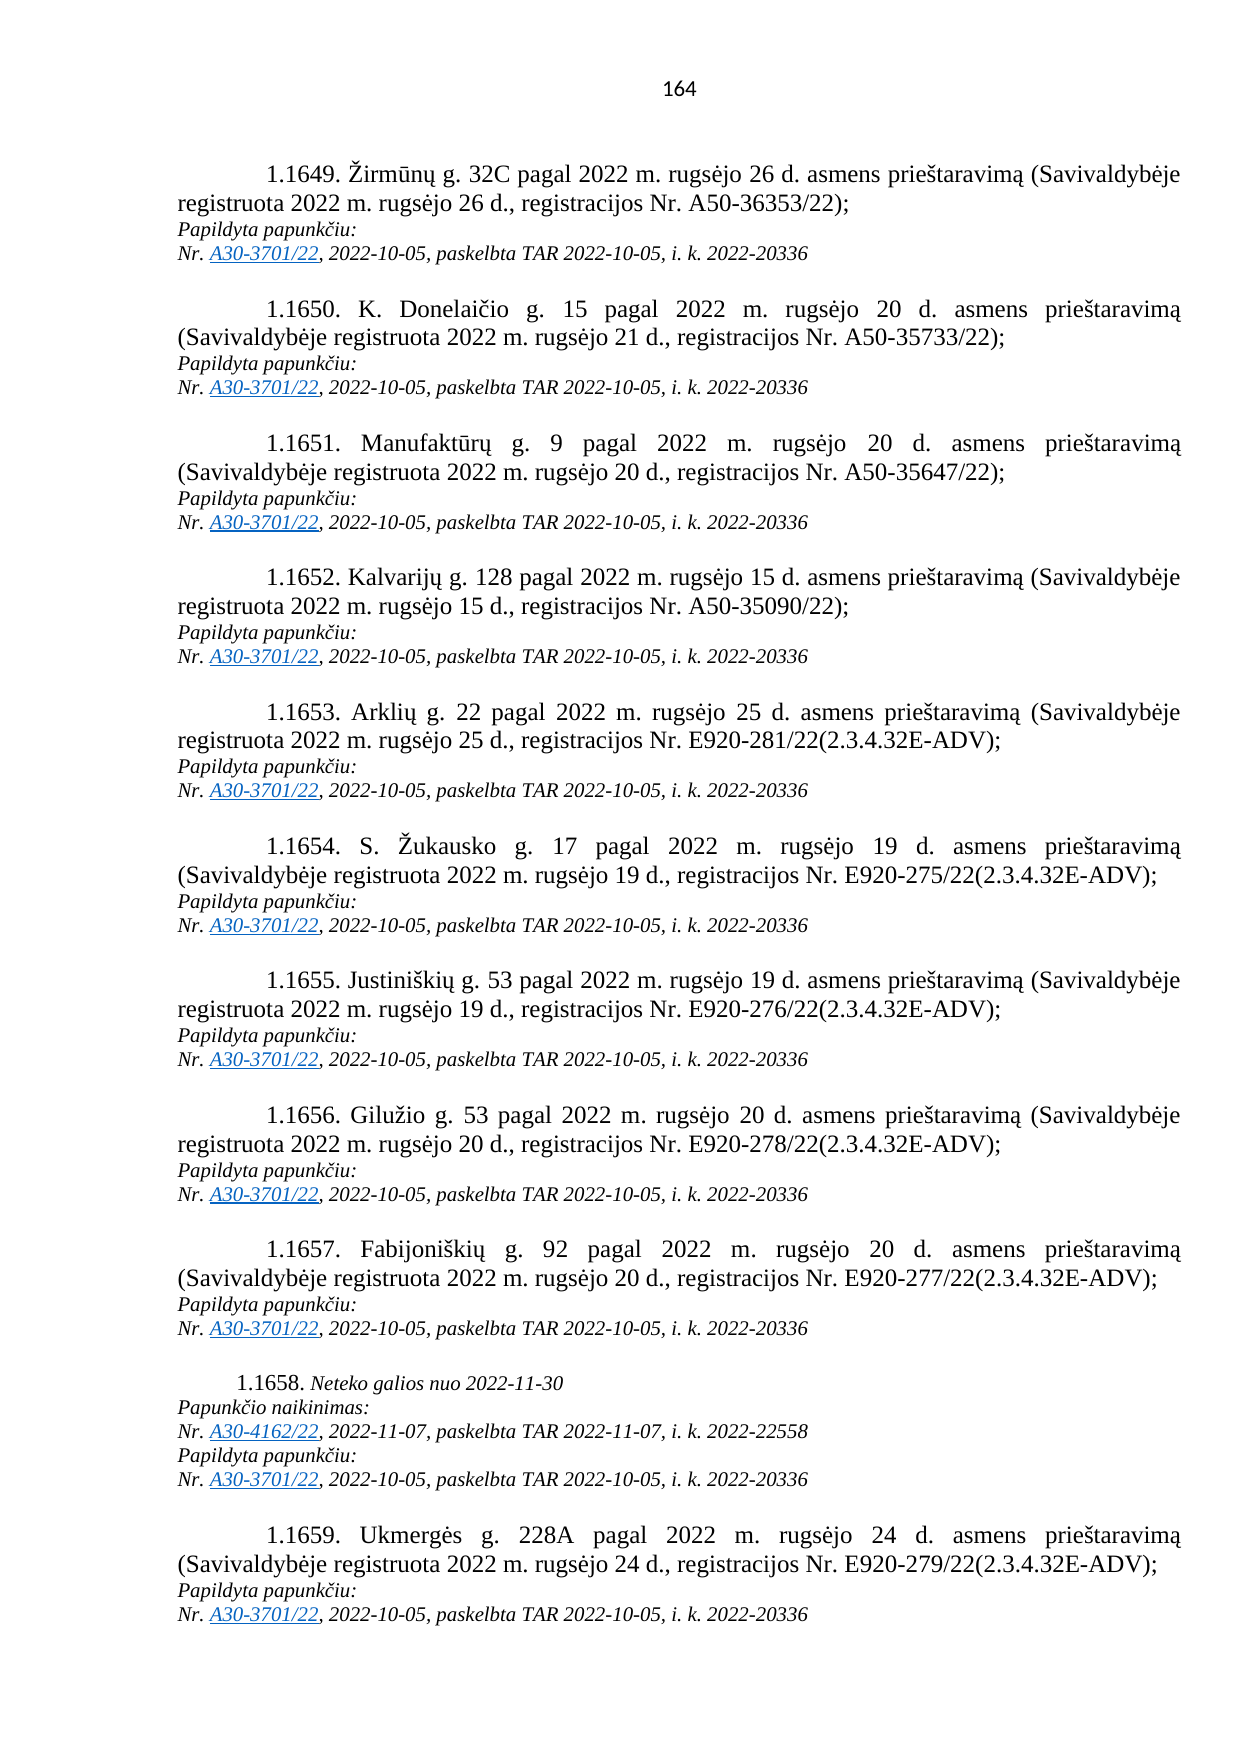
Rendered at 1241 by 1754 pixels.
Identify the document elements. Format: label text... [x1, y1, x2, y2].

text 1.1650. K. Donelaičio g. 15 pagal 2022 m. rugsėjo 20 d. asmens prieštaravimą (Savivaldybėje registruota 2022 m. rugsėjo 21 d., registracijos Nr. A50-35733/22); [177, 294, 1181, 351]
text Nr. A30-3701/22, 2022-10-05, paskelbta TAR 2022-10-05, i. k. 2022-20336 [177, 510, 1181, 534]
text Papildyta papunkčiu: [177, 1578, 1181, 1602]
text Papunkčio naikinimas: [177, 1395, 1181, 1419]
text Papildyta papunkčiu: [177, 620, 1181, 644]
text 1.1651. Manufaktūrų g. 9 pagal 2022 m. rugsėjo 20 d. asmens prieštaravimą (Savivaldybėje registruota 2022 m. rugsėjo 20 d., registracijos Nr. A50-35647/22); [177, 428, 1181, 486]
text Papildyta papunkčiu: [177, 754, 1181, 778]
text Nr. A30-3701/22, 2022-10-05, paskelbta TAR 2022-10-05, i. k. 2022-20336 [177, 241, 1181, 265]
text Papildyta papunkčiu: [177, 1292, 1181, 1316]
text 1.1655. Justiniškių g. 53 pagal 2022 m. rugsėjo 19 d. asmens prieštaravimą (Savivaldybėje registruota 2022 m. rugsėjo 19 d., registracijos Nr. E920-276/22(2.3.4.32E-ADV); [177, 966, 1181, 1023]
text Papildyta papunkčiu: [177, 351, 1181, 375]
text Nr. A30-3701/22, 2022-10-05, paskelbta TAR 2022-10-05, i. k. 2022-20336 [177, 375, 1181, 399]
text Nr. A30-3701/22, 2022-10-05, paskelbta TAR 2022-10-05, i. k. 2022-20336 [177, 1316, 1181, 1340]
text Papildyta papunkčiu: [177, 1443, 1181, 1467]
text 1.1659. Ukmergės g. 228A pagal 2022 m. rugsėjo 24 d. asmens prieštaravimą (Savivaldybėje registruota 2022 m. rugsėjo 24 d., registracijos Nr. E920-279/22(2.3.4.32E-ADV); [177, 1520, 1181, 1578]
text Nr. A30-3701/22, 2022-10-05, paskelbta TAR 2022-10-05, i. k. 2022-20336 [177, 1467, 1181, 1491]
text Nr. A30-3701/22, 2022-10-05, paskelbta TAR 2022-10-05, i. k. 2022-20336 [177, 913, 1181, 937]
text Nr. A30-3701/22, 2022-10-05, paskelbta TAR 2022-10-05, i. k. 2022-20336 [177, 644, 1181, 668]
text 1.1654. S. Žukausko g. 17 pagal 2022 m. rugsėjo 19 d. asmens prieštaravimą (Savivaldybėje registruota 2022 m. rugsėjo 19 d., registracijos Nr. E920-275/22(2.3.4.32E-ADV); [177, 831, 1181, 889]
text Nr. A30-3701/22, 2022-10-05, paskelbta TAR 2022-10-05, i. k. 2022-20336 [177, 1182, 1181, 1206]
text Papildyta papunkčiu: [177, 889, 1181, 913]
text Nr. A30-4162/22, 2022-11-07, paskelbta TAR 2022-11-07, i. k. 2022-22558 [177, 1419, 1181, 1443]
text 1.1656. Gilužio g. 53 pagal 2022 m. rugsėjo 20 d. asmens prieštaravimą (Savivaldybėje registruota 2022 m. rugsėjo 20 d., registracijos Nr. E920-278/22(2.3.4.32E-ADV); [177, 1100, 1181, 1157]
text 1.1657. Fabijoniškių g. 92 pagal 2022 m. rugsėjo 20 d. asmens prieštaravimą (Savivaldybėje registruota 2022 m. rugsėjo 20 d., registracijos Nr. E920-277/22(2.3.4.32E-ADV); [177, 1234, 1181, 1292]
text Papildyta papunkčiu: [177, 1157, 1181, 1182]
text Papildyta papunkčiu: [177, 1023, 1181, 1047]
text Nr. A30-3701/22, 2022-10-05, paskelbta TAR 2022-10-05, i. k. 2022-20336 [177, 1602, 1181, 1626]
text 1.1649. Žirmūnų g. 32C pagal 2022 m. rugsėjo 26 d. asmens prieštaravimą (Savivaldybėje registruota 2022 m. rugsėjo 26 d., registracijos Nr. A50-36353/22); [177, 159, 1181, 217]
text Nr. A30-3701/22, 2022-10-05, paskelbta TAR 2022-10-05, i. k. 2022-20336 [177, 1047, 1181, 1071]
text Nr. A30-3701/22, 2022-10-05, paskelbta TAR 2022-10-05, i. k. 2022-20336 [177, 778, 1181, 802]
text 1.1658. Neteko galios nuo 2022-11-30 [177, 1369, 1181, 1395]
text Papildyta papunkčiu: [177, 486, 1181, 510]
text 1.1653. Arklių g. 22 pagal 2022 m. rugsėjo 25 d. asmens prieštaravimą (Savivaldybėje registruota 2022 m. rugsėjo 25 d., registracijos Nr. E920-281/22(2.3.4.32E-ADV); [177, 697, 1181, 754]
text 1.1652. Kalvarijų g. 128 pagal 2022 m. rugsėjo 15 d. asmens prieštaravimą (Savivaldybėje registruota 2022 m. rugsėjo 15 d., registracijos Nr. A50-35090/22); [177, 562, 1181, 620]
text Papildyta papunkčiu: [177, 217, 1181, 241]
